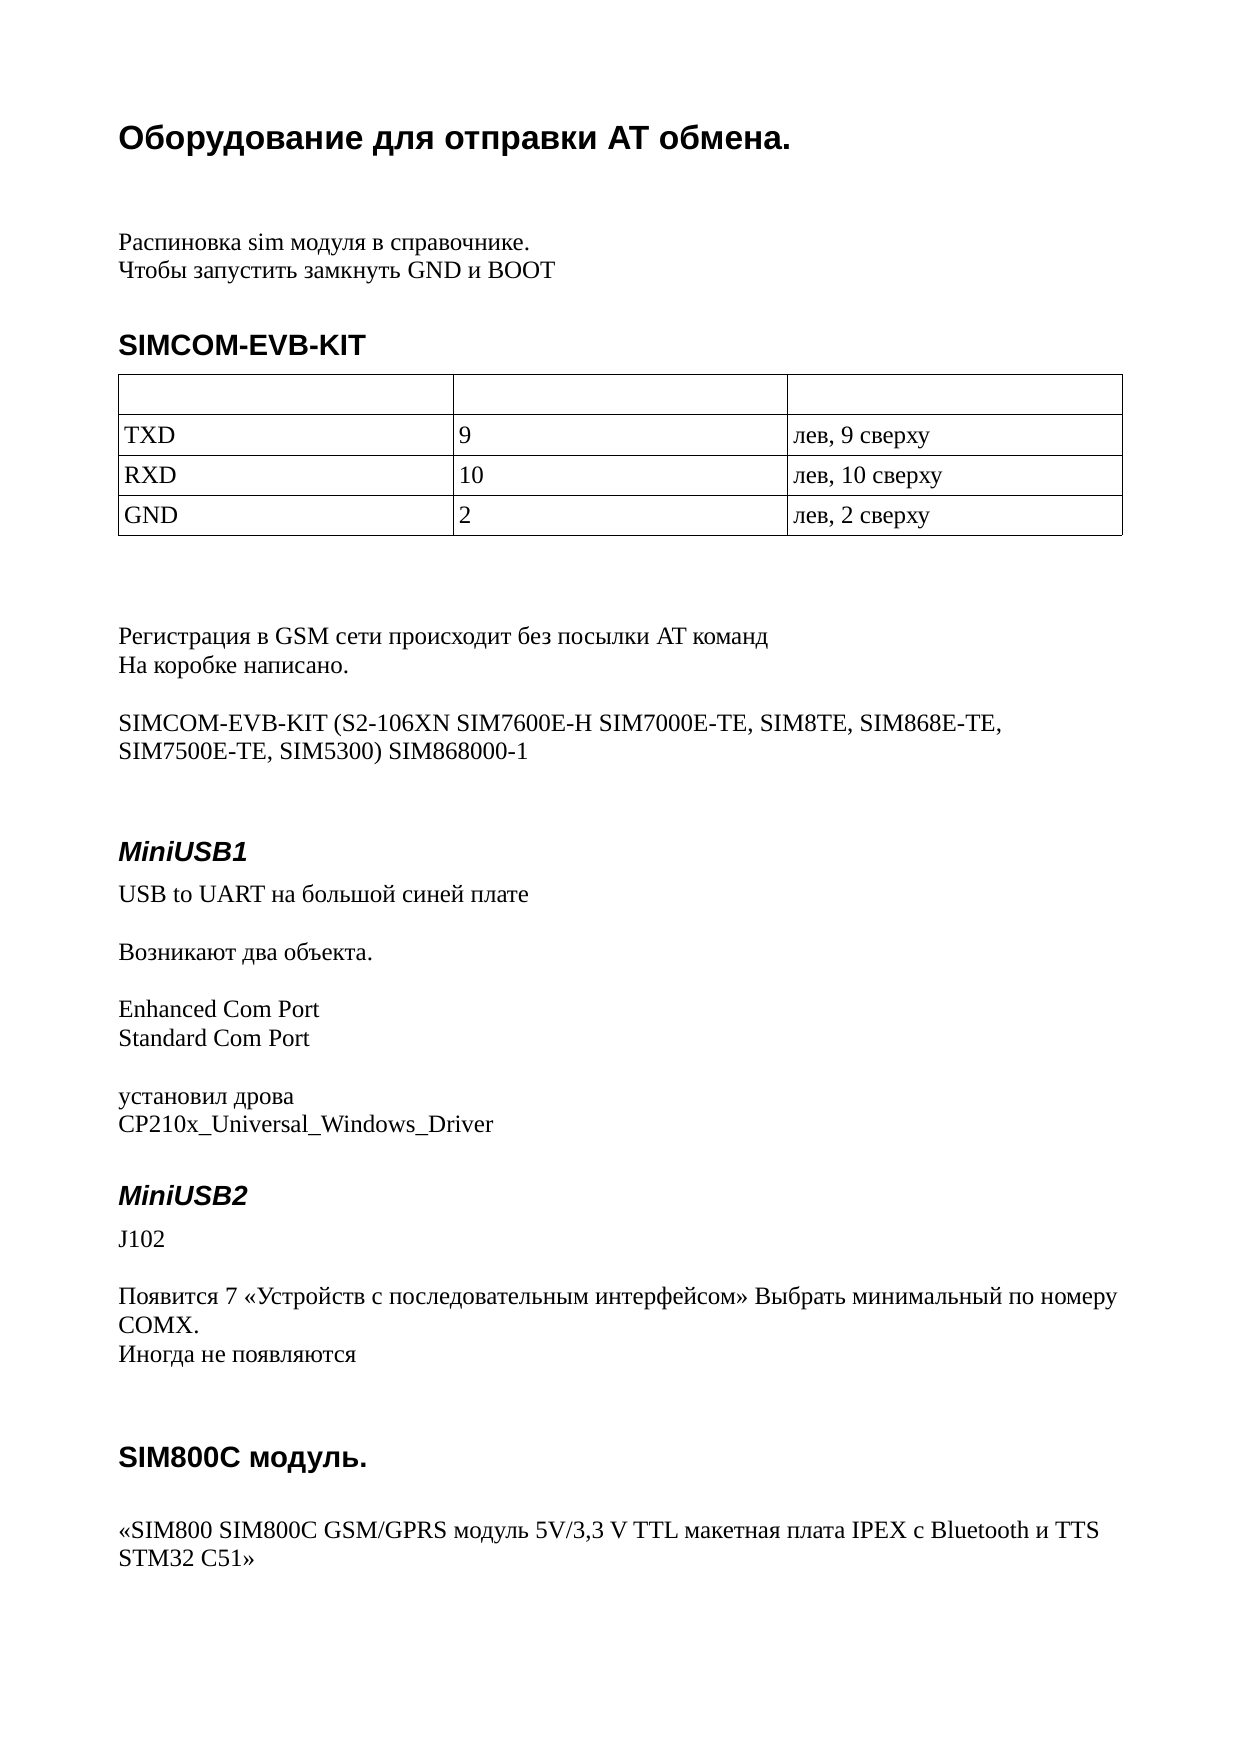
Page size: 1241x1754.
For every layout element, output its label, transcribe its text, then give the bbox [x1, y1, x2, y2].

text USB to UART на большой синей плате [118, 879, 1122, 908]
table_cell GND [119, 496, 453, 535]
subtitle SIMCOM-EVB-KIT [118, 328, 1122, 361]
table_cell лев, 2 сверху [788, 496, 1122, 535]
table_header [119, 375, 453, 414]
text Чтобы запустить замкнуть GND и BOOT [118, 256, 1122, 284]
text CP210x_Universal_Windows_Driver [118, 1109, 1122, 1138]
text Распиновка sim модуля в справочнике. [118, 227, 1122, 256]
text J102 [118, 1224, 1122, 1253]
text Регистрация в GSM сети происходит без посылки AT команд [118, 621, 1122, 650]
text SIMCOM-EVB-KIT (S2-106XN SIM7600E-H SIM7000E-TE, SIM8TE, SIM868E-TE, SIM7500E-TE, SIM5300) SIM868000-1 [118, 708, 1122, 765]
subtitle MiniUSB1 [118, 835, 1122, 867]
table_cell TXD [119, 415, 453, 454]
table_header [454, 375, 787, 414]
subtitle Оборудование для отправки AT обмена. [118, 118, 1122, 157]
text Появится 7 «Устройств с последовательным интерфейсом» Выбрать минимальный по номеру COMX. [118, 1281, 1122, 1339]
table_cell 10 [454, 456, 787, 495]
table_cell RXD [119, 456, 453, 495]
table_cell лев, 10 сверху [788, 456, 1122, 495]
table_header [788, 375, 1122, 414]
table_cell 9 [454, 415, 787, 454]
table_cell лев, 9 сверху [788, 415, 1122, 454]
subtitle SIM800C модуль. [118, 1440, 1122, 1473]
table_cell 2 [454, 496, 787, 535]
text Иногда не появляются [118, 1339, 1122, 1368]
text Возникают два объекта. [118, 937, 1122, 966]
text «SIM800 SIM800C GSM/GPRS модуль 5V/3,3 V TTL макетная плата IPEX с Bluetooth и TTS STM32 C51» [118, 1515, 1122, 1572]
text На коробке написано. [118, 650, 1122, 679]
text Standard Com Port [118, 1023, 1122, 1052]
text установил дрова [118, 1081, 1122, 1109]
subtitle MiniUSB2 [118, 1179, 1122, 1211]
text Enhanced Com Port [118, 994, 1122, 1023]
